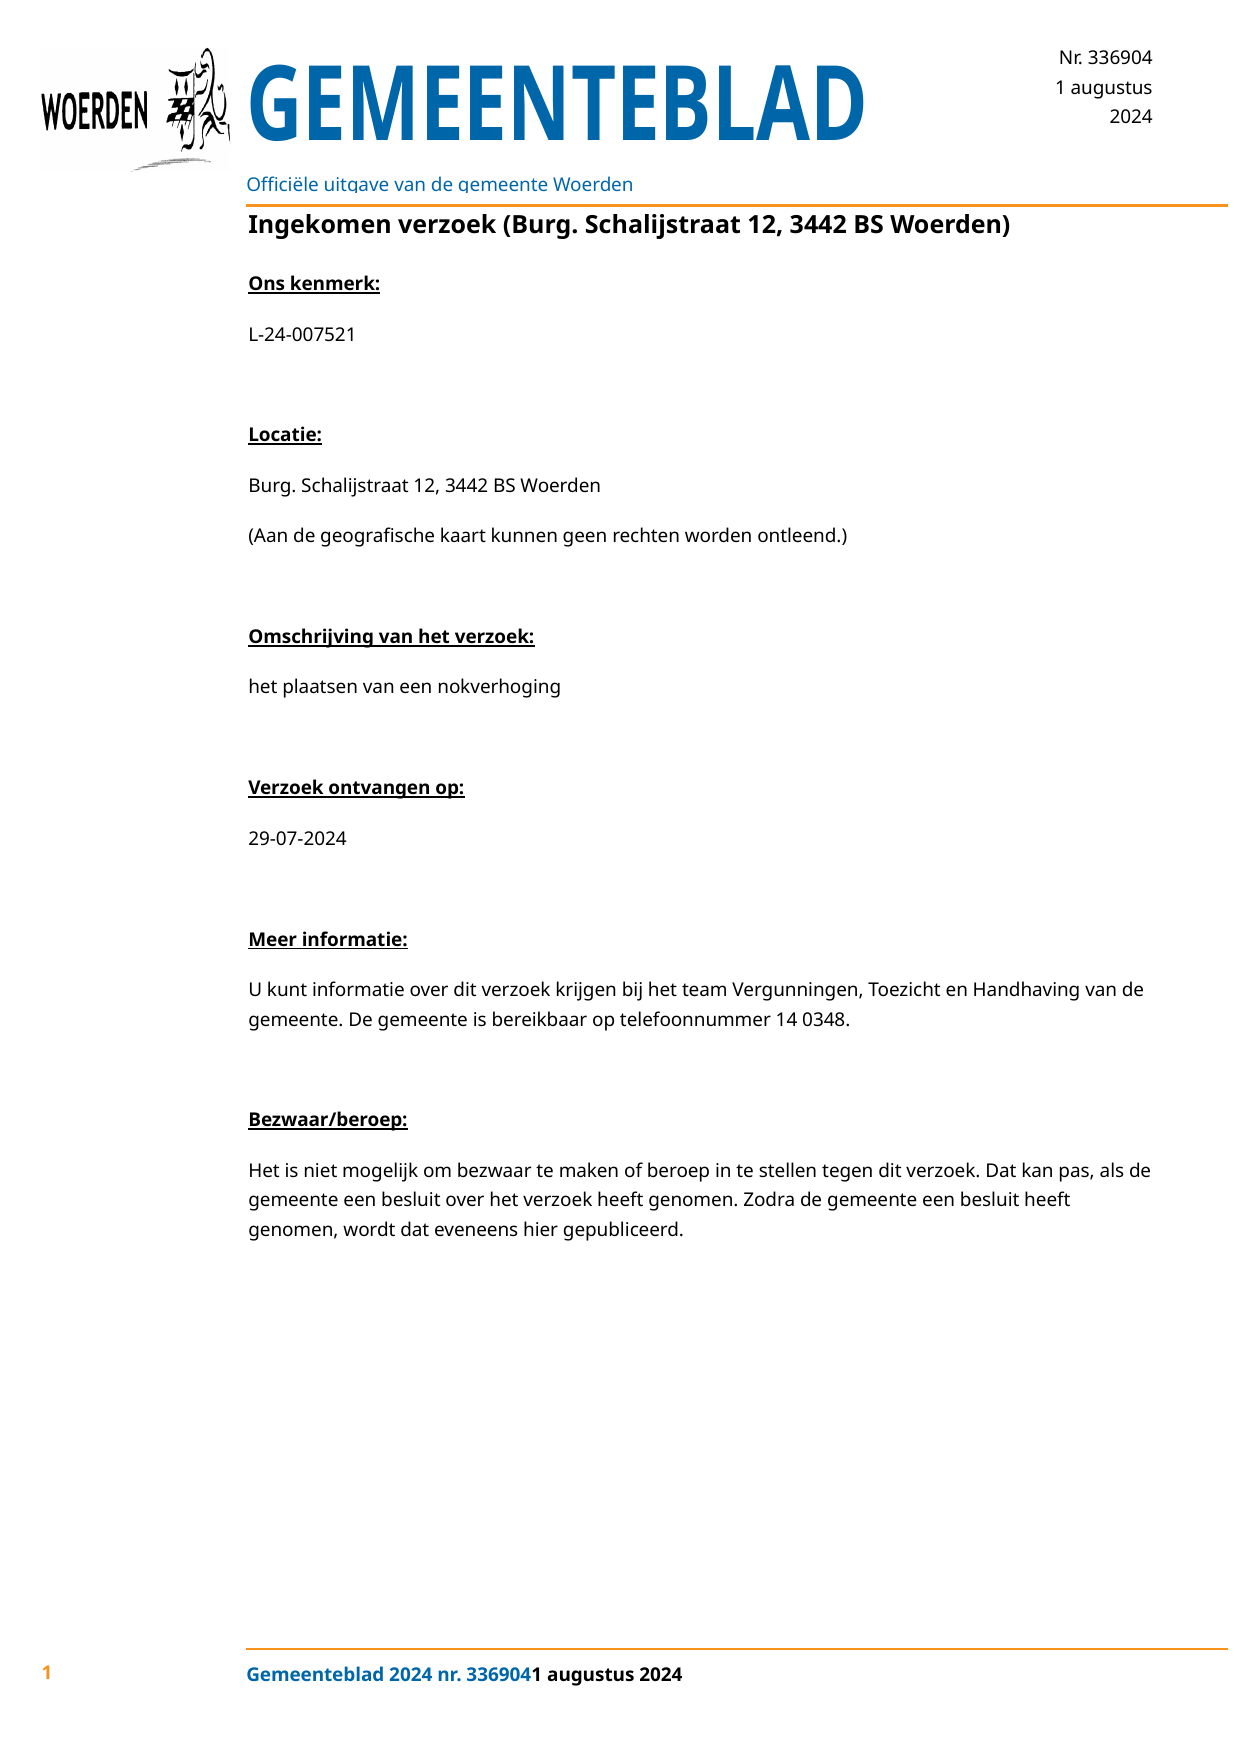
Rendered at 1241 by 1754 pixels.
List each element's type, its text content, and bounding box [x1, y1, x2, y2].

text U kunt informatie over dit verzoek krijgen bij het team Vergunningen, Toezicht en Handhaving van de gemeente. De gemeente is bereikbaar op telefoonnummer 14 0348. [248, 976, 1152, 1031]
text Burg. Schalijstraat 12, 3442 BS Woerden [248, 472, 1152, 498]
text Verzoek ontvangen op: [248, 774, 1152, 800]
text L-24-007521 [248, 321, 1152, 346]
text Meer informatie: [248, 926, 1152, 951]
picture [41, 47, 231, 172]
text het plaatsen van een nokverhoging [248, 674, 1152, 699]
text Locatie: [248, 422, 1152, 447]
text 29-07-2024 [248, 825, 1152, 851]
text Het is niet mogelijk om bezwaar te maken of beroep in te stellen tegen dit verzoek. Dat kan pas, als de gemeente een besluit over het verzoek heeft genomen. Zodra de gemeente een besluit heeft genomen, wordt dat eveneens hier gepubliceerd. [248, 1157, 1152, 1242]
text (Aan de geografische kaart kunnen geen rechten worden ontleend.) [248, 522, 1152, 548]
text Bezwaar/beroep: [248, 1107, 1152, 1132]
text Omschrijving van het verzoek: [248, 623, 1152, 649]
text Ons kenmerk: [248, 270, 1152, 296]
text Ingekomen verzoek (Burg. Schalijstraat 12, 3442 BS Woerden) [248, 207, 1152, 241]
